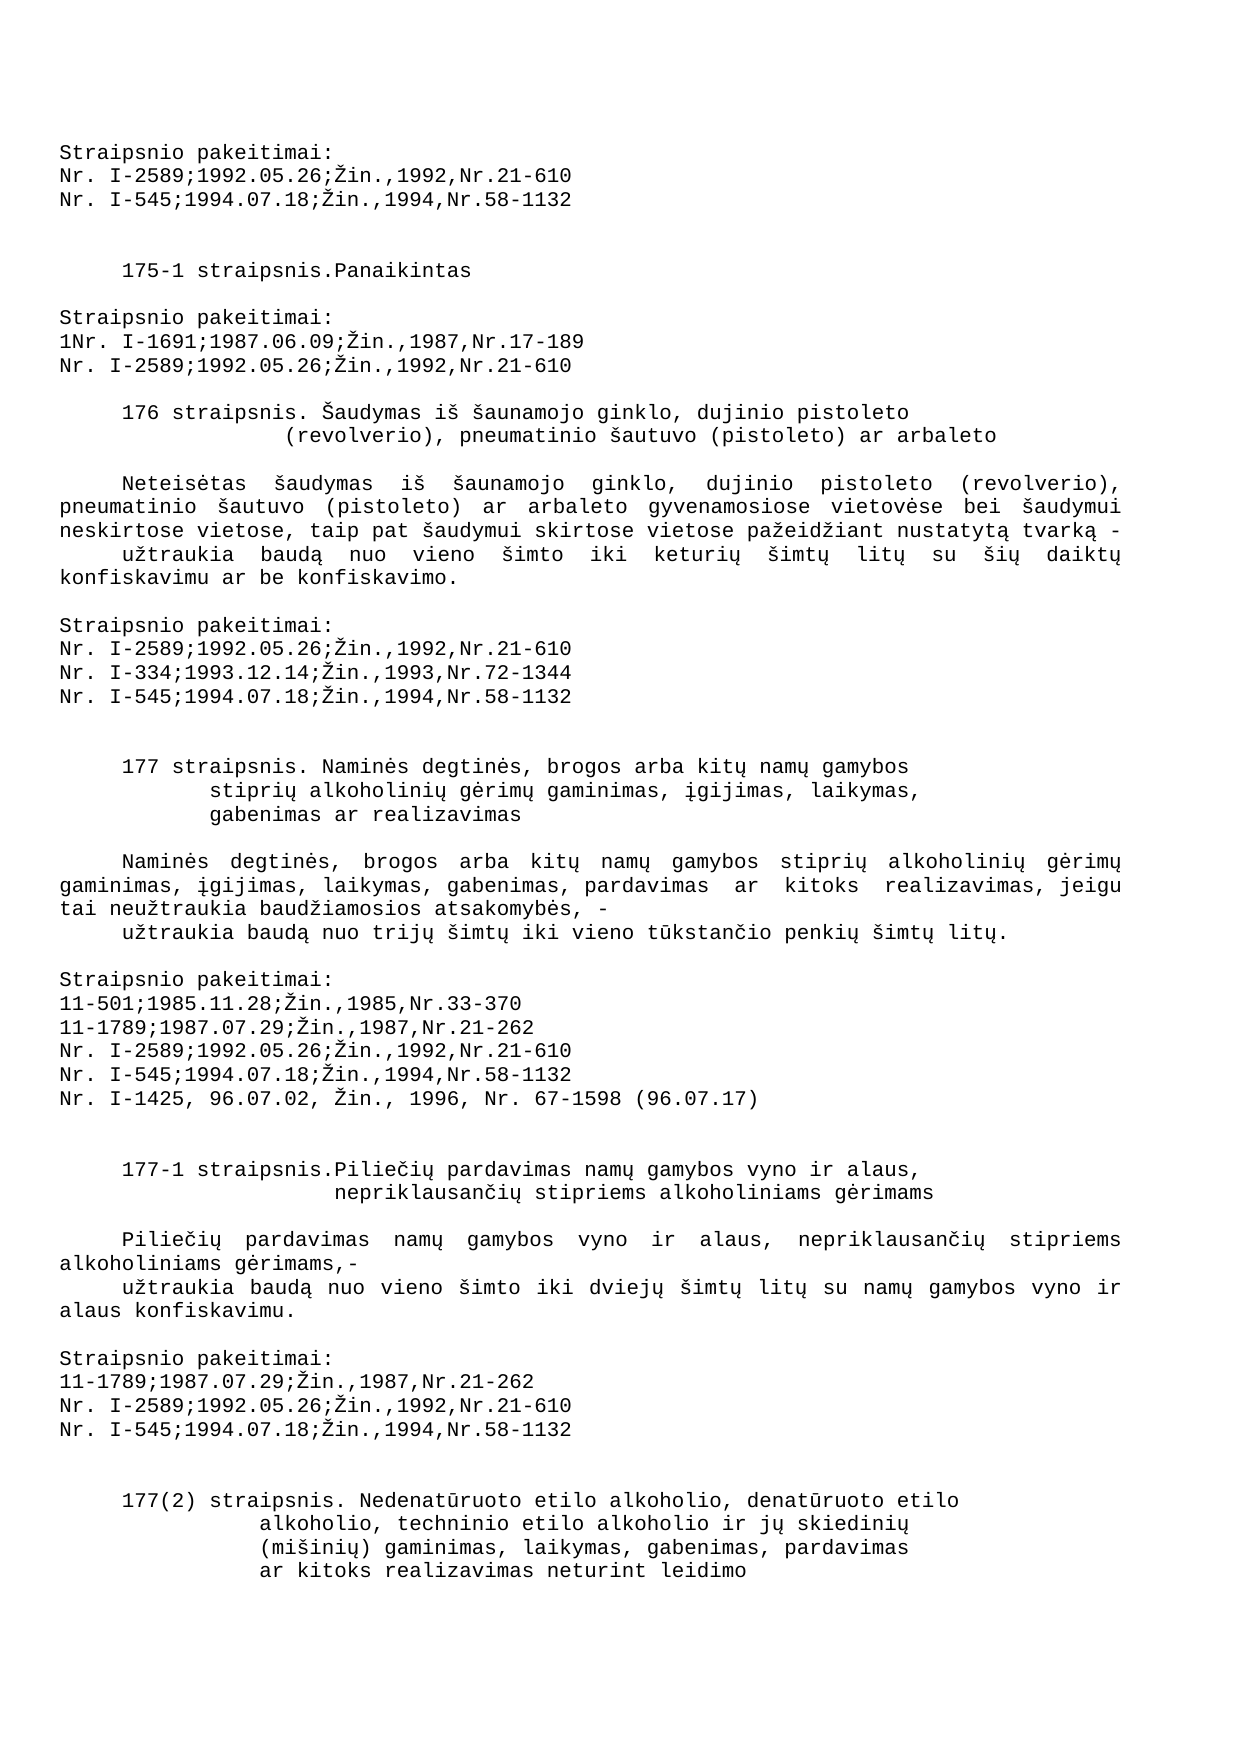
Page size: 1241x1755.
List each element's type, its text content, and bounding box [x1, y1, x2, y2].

text Nr. I-2589;1992.05.26;Žin.,1992,Nr.21-610 [59, 638, 1122, 662]
text Naminės degtinės, brogos arba kitų namų gamybos stiprių alkoholinių gėrimų gaminimas, įgijimas, laikymas, gabenimas, pardavimas ar kitoks realizavimas, jeigu tai neužtraukia baudžiamosios atsakomybės, - [59, 851, 1122, 922]
text 176 straipsnis. Šaudymas iš šaunamojo ginklo, dujinio pistoleto [59, 402, 1122, 426]
text 1Nr. I-1691;1987.06.09;Žin.,1987,Nr.17-189 [59, 331, 1122, 354]
text 11-1789;1987.07.29;Žin.,1987,Nr.21-262 [59, 1017, 1122, 1040]
text alkoholio, techninio etilo alkoholio ir jų skiedinių [59, 1513, 1122, 1537]
text Straipsnio pakeitimai: [59, 969, 1122, 993]
text ar kitoks realizavimas neturint leidimo [59, 1561, 1122, 1584]
text Nr. I-2589;1992.05.26;Žin.,1992,Nr.21-610 [59, 354, 1122, 378]
text 177 straipsnis. Naminės degtinės, brogos arba kitų namų gamybos [59, 757, 1122, 780]
text Nr. I-2589;1992.05.26;Žin.,1992,Nr.21-610 [59, 1395, 1122, 1419]
text 177-1 straipsnis.Piliečių pardavimas namų gamybos vyno ir alaus, [59, 1158, 1122, 1182]
text Straipsnio pakeitimai: [59, 1348, 1122, 1371]
text užtraukia baudą nuo trijų šimtų iki vieno tūkstančio penkių šimtų litų. [59, 922, 1122, 946]
text 11-501;1985.11.28;Žin.,1985,Nr.33-370 [59, 993, 1122, 1017]
text 175-1 straipsnis.Panaikintas [59, 260, 1122, 284]
text Nr. I-2589;1992.05.26;Žin.,1992,Nr.21-610 [59, 165, 1122, 189]
text Nr. I-545;1994.07.18;Žin.,1994,Nr.58-1132 [59, 189, 1122, 213]
text Straipsnio pakeitimai: [59, 142, 1122, 165]
text Straipsnio pakeitimai: [59, 307, 1122, 331]
text (revolverio), pneumatinio šautuvo (pistoleto) ar arbaleto [59, 426, 1122, 449]
text Nr. I-545;1994.07.18;Žin.,1994,Nr.58-1132 [59, 1064, 1122, 1088]
text Neteisėtas šaudymas iš šaunamojo ginklo, dujinio pistoleto (revolverio), pneumatinio šautuvo (pistoleto) ar arbaleto gyvenamosiose vietovėse bei šaudymui neskirtose vietose, taip pat šaudymui skirtose vietose pažeidžiant nustatytą tvarką - [59, 473, 1122, 544]
text 177(2) straipsnis. Nedenatūruoto etilo alkoholio, denatūruoto etilo [59, 1489, 1122, 1513]
text stiprių alkoholinių gėrimų gaminimas, įgijimas, laikymas, [59, 780, 1122, 804]
text užtraukia baudą nuo vieno šimto iki dviejų šimtų litų su namų gamybos vyno ir alaus konfiskavimu. [59, 1277, 1122, 1324]
text Nr. I-2589;1992.05.26;Žin.,1992,Nr.21-610 [59, 1040, 1122, 1064]
text (mišinių) gaminimas, laikymas, gabenimas, pardavimas [59, 1537, 1122, 1561]
text gabenimas ar realizavimas [59, 804, 1122, 827]
text užtraukia baudą nuo vieno šimto iki keturių šimtų litų su šių daiktų konfiskavimu ar be konfiskavimo. [59, 544, 1122, 591]
text 11-1789;1987.07.29;Žin.,1987,Nr.21-262 [59, 1371, 1122, 1395]
text Straipsnio pakeitimai: [59, 615, 1122, 638]
text Nr. I-1425, 96.07.02, Žin., 1996, Nr. 67-1598 (96.07.17) [59, 1088, 1122, 1111]
text Nr. I-334;1993.12.14;Žin.,1993,Nr.72-1344 [59, 662, 1122, 686]
text Nr. I-545;1994.07.18;Žin.,1994,Nr.58-1132 [59, 686, 1122, 709]
text Nr. I-545;1994.07.18;Žin.,1994,Nr.58-1132 [59, 1419, 1122, 1442]
text nepriklausančių stipriems alkoholiniams gėrimams [59, 1182, 1122, 1206]
text Piliečių pardavimas namų gamybos vyno ir alaus, nepriklausančių stipriems alkoholiniams gėrimams,- [59, 1229, 1122, 1277]
